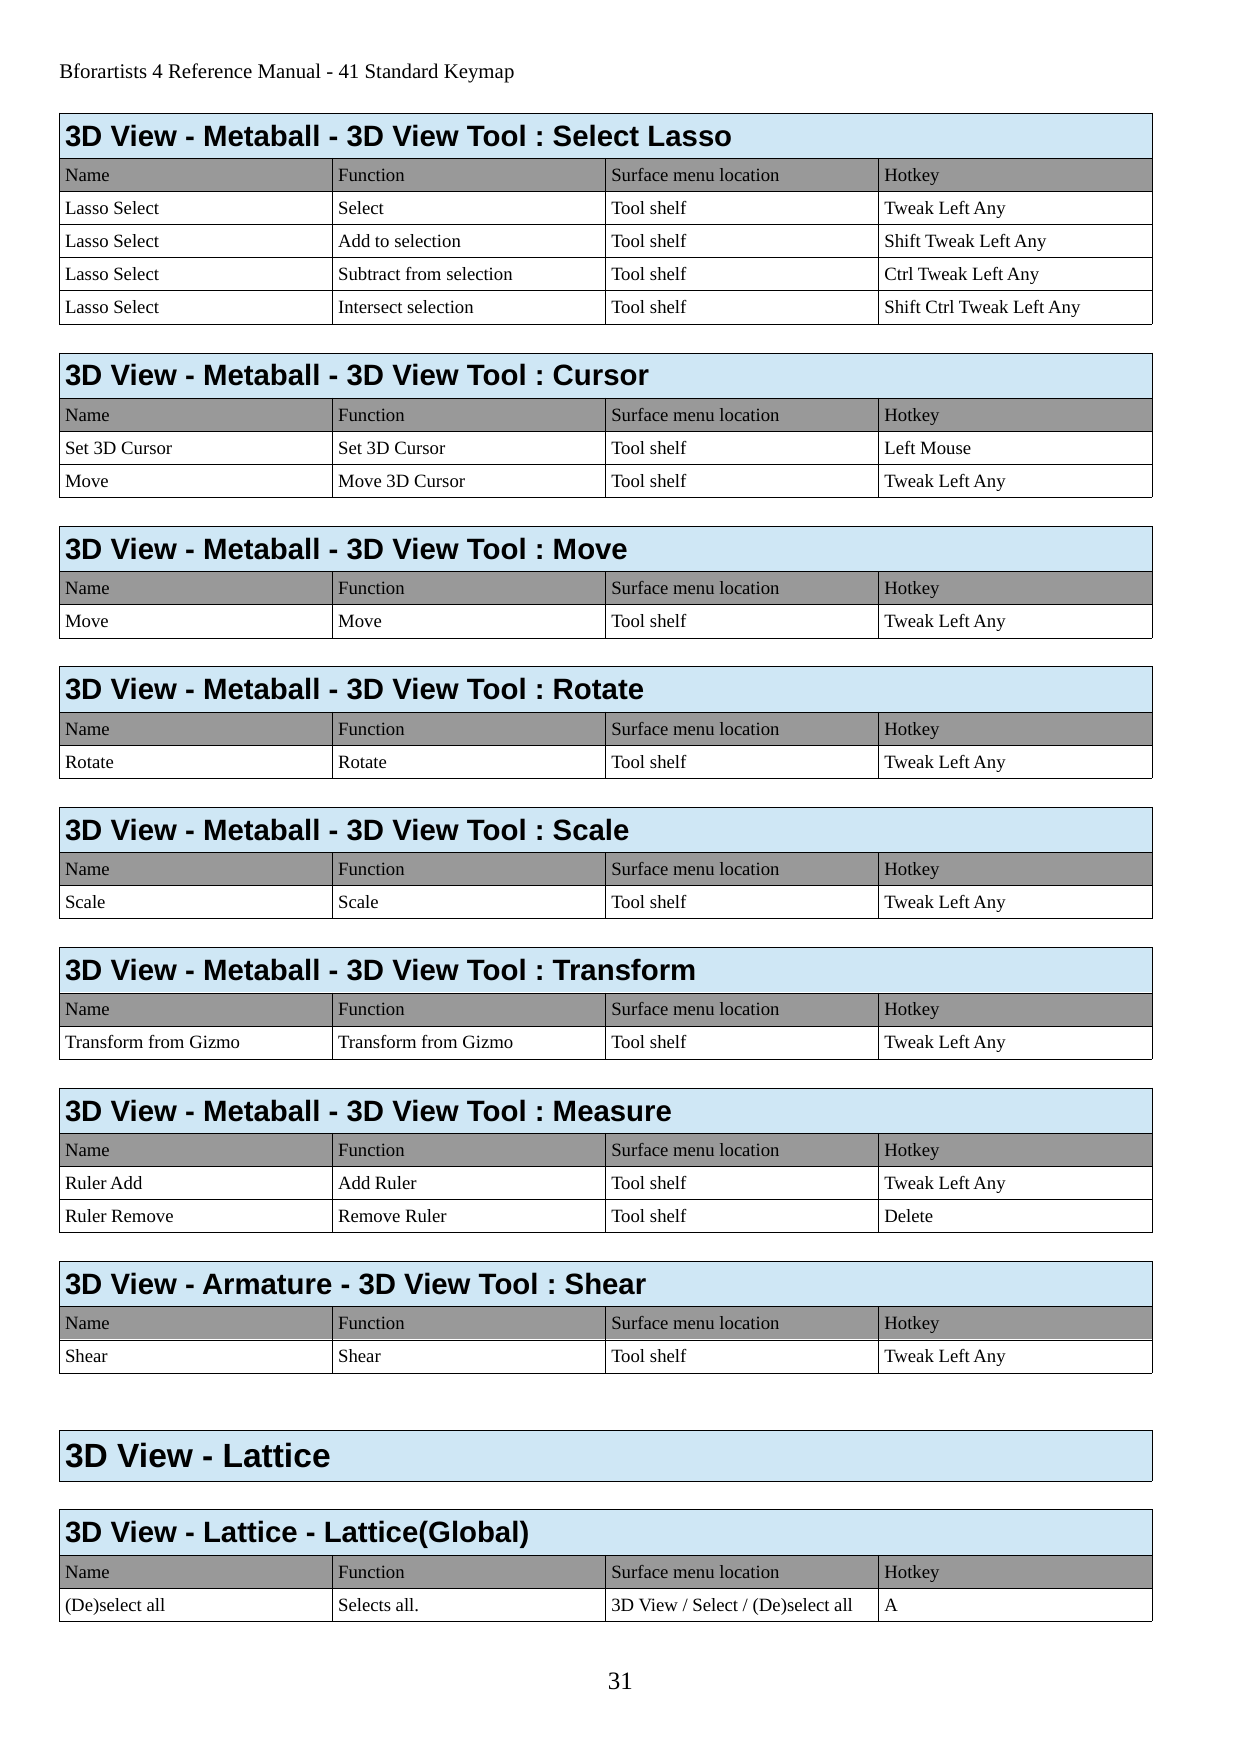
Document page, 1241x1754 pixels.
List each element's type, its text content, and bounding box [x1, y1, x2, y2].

table_cell Tweak Left Any [879, 1167, 1152, 1199]
table_header 3D View - Armature - 3D View Tool : Shear [60, 1262, 1152, 1306]
table_cell Name [60, 1307, 332, 1339]
table_cell Tool shelf [606, 1167, 878, 1199]
table_header 3D View - Metaball - 3D View Tool : Select Lasso [60, 114, 1152, 158]
table_cell Hotkey [879, 1307, 1152, 1339]
table_header 3D View - Metaball - 3D View Tool : Rotate [60, 667, 1152, 712]
table_cell Surface menu location [606, 1307, 878, 1339]
table_cell (De)select all [60, 1589, 332, 1621]
table_cell Move [60, 465, 332, 497]
table_cell Name [60, 713, 332, 745]
table_cell Tweak Left Any [879, 886, 1152, 918]
table_cell Hotkey [879, 399, 1152, 431]
table_cell Shift Tweak Left Any [879, 225, 1152, 257]
table_cell Hotkey [879, 713, 1152, 745]
table_cell Tool shelf [606, 465, 878, 497]
table_header 3D View - Metaball - 3D View Tool : Move [60, 527, 1152, 571]
table_header 3D View - Metaball - 3D View Tool : Cursor [60, 354, 1152, 398]
table_cell A [879, 1589, 1152, 1621]
table_cell Name [60, 994, 332, 1026]
table_cell Add Ruler [333, 1167, 605, 1199]
table_cell Name [60, 1556, 332, 1588]
table_cell Tweak Left Any [879, 746, 1152, 778]
table_cell Scale [60, 886, 332, 918]
table_cell Function [333, 1556, 605, 1588]
table_cell Intersect selection [333, 291, 605, 323]
table_cell Name [60, 572, 332, 604]
table_cell Function [333, 1307, 605, 1339]
table_cell Add to selection [333, 225, 605, 257]
table_cell Select [333, 192, 605, 224]
table_cell Tweak Left Any [879, 465, 1152, 497]
table_cell Tweak Left Any [879, 1341, 1152, 1373]
table_cell Surface menu location [606, 994, 878, 1026]
table_cell Left Mouse [879, 432, 1152, 464]
table_cell Lasso Select [60, 258, 332, 290]
table_cell Move [60, 605, 332, 637]
table_cell Shear [333, 1341, 605, 1373]
table_cell Remove Ruler [333, 1200, 605, 1232]
table_cell Hotkey [879, 1556, 1152, 1588]
table_header 3D View - Metaball - 3D View Tool : Transform [60, 948, 1152, 992]
table_cell Tool shelf [606, 1341, 878, 1373]
table_cell Tool shelf [606, 886, 878, 918]
table_cell Name [60, 1134, 332, 1166]
table_cell Transform from Gizmo [60, 1027, 332, 1059]
table_cell Hotkey [879, 572, 1152, 604]
table_cell Function [333, 159, 605, 191]
table_cell Tool shelf [606, 432, 878, 464]
table_cell Surface menu location [606, 1556, 878, 1588]
table_cell Tool shelf [606, 291, 878, 323]
table_cell Surface menu location [606, 713, 878, 745]
table_cell Tool shelf [606, 225, 878, 257]
table_cell Scale [333, 886, 605, 918]
table_cell Function [333, 1134, 605, 1166]
table_cell Tweak Left Any [879, 1027, 1152, 1059]
table_cell Surface menu location [606, 399, 878, 431]
table_cell Move [333, 605, 605, 637]
table_cell Tool shelf [606, 192, 878, 224]
table_cell 3D View / Select / (De)select all [606, 1589, 878, 1621]
table_cell Surface menu location [606, 572, 878, 604]
table_cell Name [60, 399, 332, 431]
table_cell Selects all. [333, 1589, 605, 1621]
table_cell Surface menu location [606, 159, 878, 191]
table_cell Surface menu location [606, 853, 878, 885]
table_cell Function [333, 399, 605, 431]
table_header 3D View - Lattice - Lattice(Global) [60, 1510, 1152, 1555]
table_cell Subtract from selection [333, 258, 605, 290]
table_cell Name [60, 853, 332, 885]
table_cell Move 3D Cursor [333, 465, 605, 497]
table_cell Function [333, 713, 605, 745]
table_cell Tweak Left Any [879, 605, 1152, 637]
table_cell Ruler Remove [60, 1200, 332, 1232]
table_cell Surface menu location [606, 1134, 878, 1166]
table_cell Hotkey [879, 994, 1152, 1026]
table_cell Rotate [333, 746, 605, 778]
table_cell Hotkey [879, 853, 1152, 885]
table_cell Lasso Select [60, 225, 332, 257]
table_cell Ctrl Tweak Left Any [879, 258, 1152, 290]
table_cell Tool shelf [606, 605, 878, 637]
table_cell Set 3D Cursor [60, 432, 332, 464]
table_cell Tweak Left Any [879, 192, 1152, 224]
table_cell Hotkey [879, 159, 1152, 191]
table_cell Ruler Add [60, 1167, 332, 1199]
table_cell Shift Ctrl Tweak Left Any [879, 291, 1152, 323]
table_cell Tool shelf [606, 1200, 878, 1232]
table_cell Shear [60, 1341, 332, 1373]
table_cell Tool shelf [606, 746, 878, 778]
table_cell Set 3D Cursor [333, 432, 605, 464]
table_cell Transform from Gizmo [333, 1027, 605, 1059]
table_header 3D View - Metaball - 3D View Tool : Measure [60, 1089, 1152, 1133]
table_cell Function [333, 572, 605, 604]
table_cell Tool shelf [606, 1027, 878, 1059]
table_cell Delete [879, 1200, 1152, 1232]
table_cell Tool shelf [606, 258, 878, 290]
table_cell Name [60, 159, 332, 191]
table_cell Function [333, 853, 605, 885]
table_header 3D View - Metaball - 3D View Tool : Scale [60, 808, 1152, 852]
table_cell Lasso Select [60, 192, 332, 224]
table_header 3D View - Lattice [60, 1431, 1152, 1481]
table_cell Function [333, 994, 605, 1026]
table_cell Lasso Select [60, 291, 332, 323]
table_cell Hotkey [879, 1134, 1152, 1166]
table_cell Rotate [60, 746, 332, 778]
